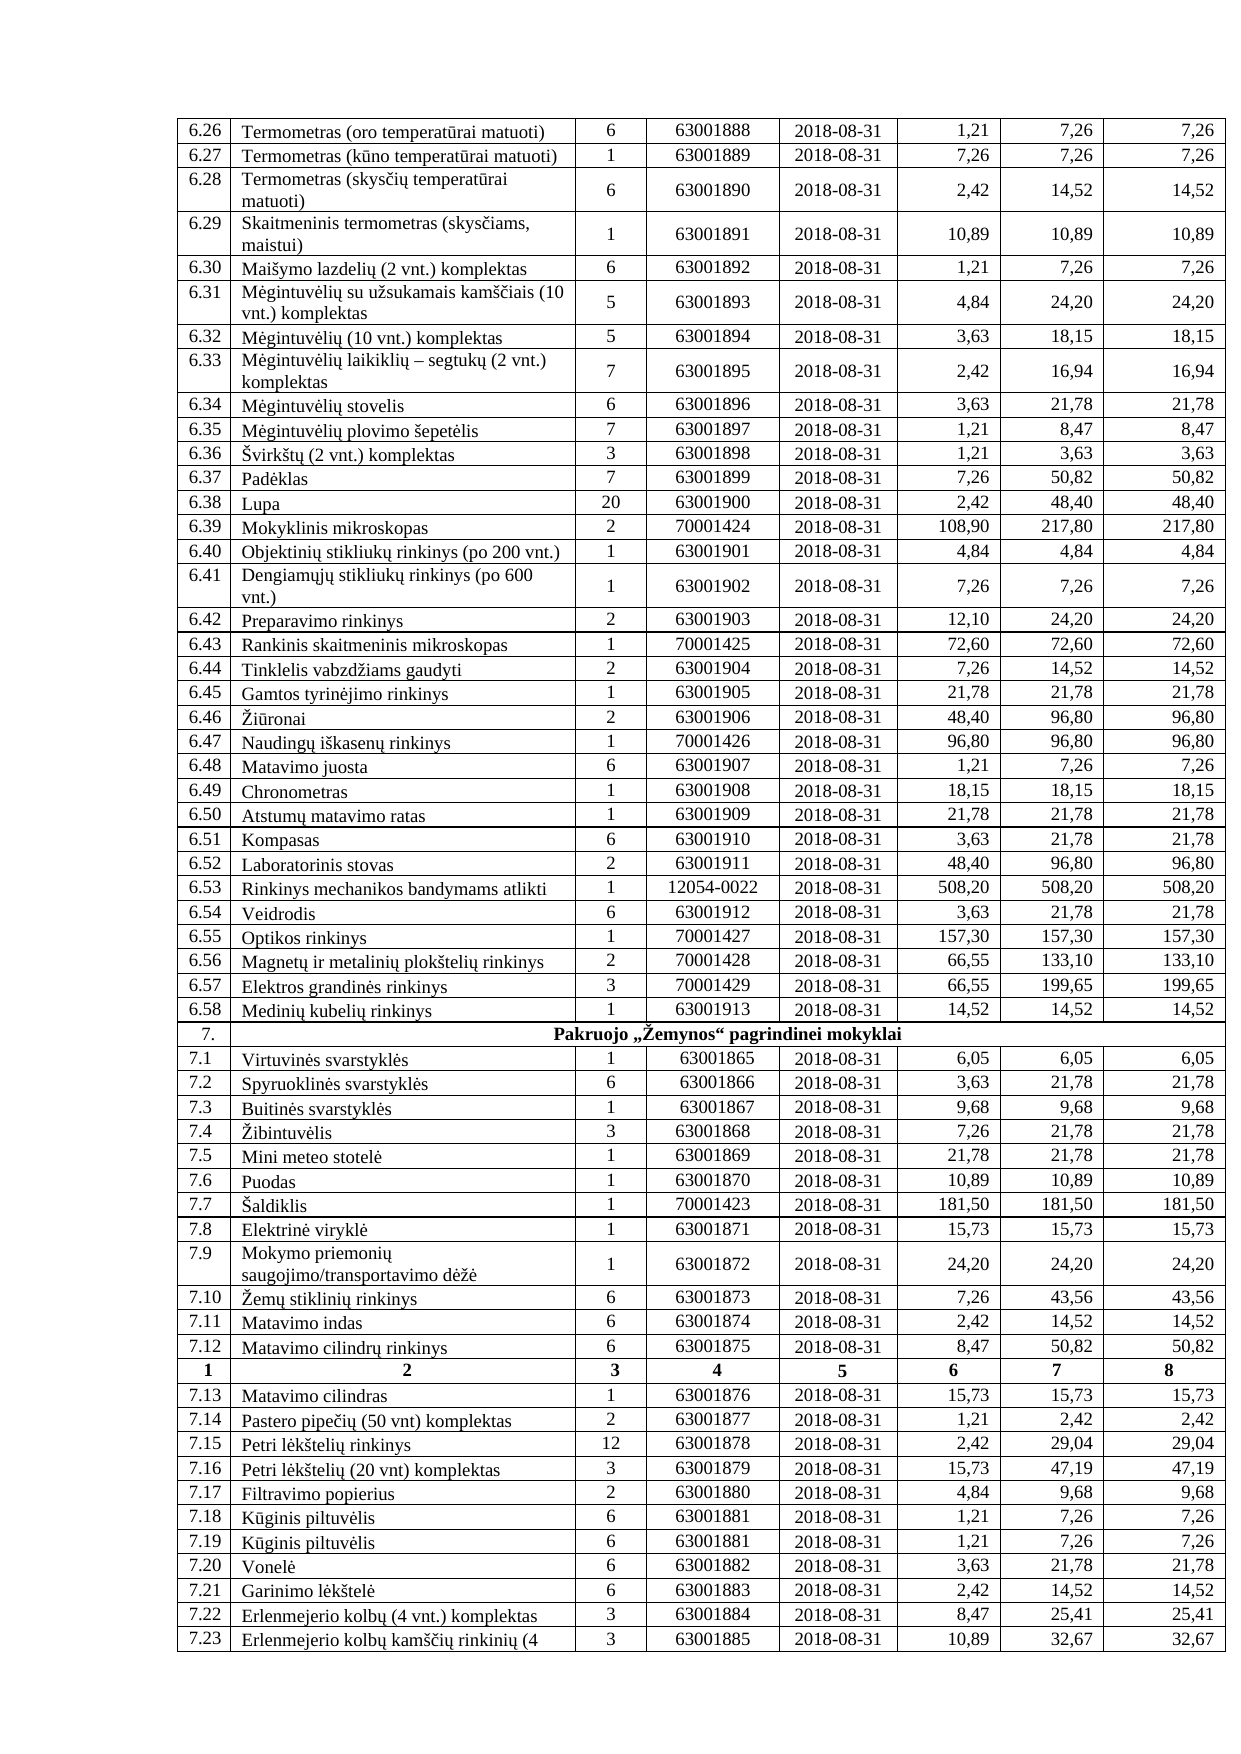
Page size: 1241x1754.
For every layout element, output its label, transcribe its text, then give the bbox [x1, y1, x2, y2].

table_cell 2018-08-31 [780, 1384, 897, 1407]
table_cell 21,78 [1001, 681, 1103, 704]
table_cell 63001867 [647, 1096, 779, 1119]
table_cell 70001424 [647, 515, 779, 538]
table_cell 2018-08-31 [780, 119, 897, 142]
table_cell 6.45 [178, 681, 230, 704]
table_cell 21,78 [1001, 393, 1103, 417]
table_cell Dengiamųjų stikliukų rinkinys (po 600 vnt.) [231, 564, 575, 607]
table_cell 2018-08-31 [780, 393, 897, 417]
table_cell 2018-08-31 [780, 1579, 897, 1602]
table_cell 7.21 [178, 1579, 230, 1602]
table_cell 21,78 [898, 803, 1000, 826]
table_cell Naudingų iškasenų rinkinys [231, 730, 575, 753]
table_cell 29,04 [1001, 1432, 1103, 1456]
table_cell 21,78 [1104, 1071, 1225, 1094]
table_cell 24,20 [1104, 281, 1225, 324]
table_cell 21,78 [1104, 681, 1225, 704]
table_cell 7.18 [178, 1505, 230, 1529]
table_cell 63001889 [647, 144, 779, 167]
table_cell 2018-08-31 [780, 852, 897, 875]
table_cell 3,63 [898, 901, 1000, 924]
table_cell 63001870 [647, 1169, 779, 1192]
table_cell 6.58 [178, 998, 230, 1021]
table_cell Veidrodis [231, 901, 575, 924]
table_cell 14,52 [1104, 168, 1225, 211]
table_cell 5 [576, 325, 646, 348]
table_cell 6 [898, 1359, 1000, 1382]
table_cell Šaldiklis [231, 1193, 575, 1216]
table_cell 50,82 [1104, 1335, 1225, 1358]
table_cell 21,78 [1001, 1120, 1103, 1143]
table_cell 63001865 [647, 1047, 779, 1070]
table_cell 63001884 [647, 1603, 779, 1626]
table_cell 1 [576, 540, 646, 563]
table_cell 12,10 [898, 608, 1000, 631]
table_cell 8,47 [898, 1603, 1000, 1626]
table_cell 6.49 [178, 779, 230, 802]
table_cell Objektinių stikliukų rinkinys (po 200 vnt.) [231, 540, 575, 563]
table_cell 6 [576, 1286, 646, 1309]
table_cell 7.16 [178, 1457, 230, 1480]
table_cell 2 [576, 657, 646, 680]
table_cell 2018-08-31 [780, 657, 897, 680]
table_cell 2018-08-31 [780, 1169, 897, 1192]
table_cell 63001878 [647, 1432, 779, 1456]
table_cell 2018-08-31 [780, 1218, 897, 1241]
table_cell 2018-08-31 [780, 491, 897, 514]
table_cell 3,63 [898, 325, 1000, 348]
table_cell 7.7 [178, 1193, 230, 1216]
table_cell Matavimo cilindrų rinkinys [231, 1335, 575, 1358]
table_cell 7,26 [1104, 119, 1225, 142]
table_cell 6.26 [178, 119, 230, 142]
table_cell 6 [576, 1071, 646, 1094]
table_cell 9,68 [1001, 1096, 1103, 1119]
table_cell 7 [576, 418, 646, 441]
table_cell 6,05 [1104, 1047, 1225, 1070]
table_cell 1,21 [898, 256, 1000, 279]
table_cell 508,20 [1104, 876, 1225, 899]
table_cell 3,63 [898, 1554, 1000, 1577]
table_cell 6.38 [178, 491, 230, 514]
table_cell Elektrinė viryklė [231, 1218, 575, 1241]
table_cell 2018-08-31 [780, 1505, 897, 1529]
table_cell Magnetų ir metalinių plokštelių rinkinys [231, 949, 575, 973]
table_cell 63001909 [647, 803, 779, 826]
table_cell 1 [576, 1193, 646, 1216]
table_cell 66,55 [898, 949, 1000, 973]
table_cell 50,82 [1001, 466, 1103, 490]
table_cell 181,50 [1104, 1193, 1225, 1216]
table_cell 2018-08-31 [780, 1603, 897, 1626]
table_cell 2018-08-31 [780, 998, 897, 1021]
table_cell 157,30 [1104, 925, 1225, 948]
table_cell 6.29 [178, 212, 230, 255]
table_cell Švirkštų (2 vnt.) komplektas [231, 442, 575, 465]
table_cell 63001899 [647, 466, 779, 490]
table_cell 2018-08-31 [780, 730, 897, 753]
table_cell Žibintuvėlis [231, 1120, 575, 1143]
table_cell 21,78 [1104, 828, 1225, 851]
table_cell 50,82 [1001, 1335, 1103, 1358]
table_cell 21,78 [1001, 1554, 1103, 1577]
table_cell 47,19 [1001, 1457, 1103, 1480]
table_cell 1 [576, 212, 646, 255]
table_cell 7.22 [178, 1603, 230, 1626]
table_cell 43,56 [1001, 1286, 1103, 1309]
table_cell 63001903 [647, 608, 779, 631]
table_cell 6 [576, 119, 646, 142]
table_cell 70001426 [647, 730, 779, 753]
table_cell Mėgintuvėlių plovimo šepetėlis [231, 418, 575, 441]
table_cell 4,84 [898, 540, 1000, 563]
table_cell 6.54 [178, 901, 230, 924]
table_cell 6.53 [178, 876, 230, 899]
table_cell 1,21 [898, 1505, 1000, 1529]
table_cell 1 [576, 1242, 646, 1285]
table_cell 6.41 [178, 564, 230, 607]
table_cell Termometras (skysčių temperatūrai matuoti) [231, 168, 575, 211]
table_cell Erlenmejerio kolbų kamščių rinkinių (4 [231, 1627, 575, 1651]
table_cell 7,26 [1104, 754, 1225, 778]
table_cell Mėgintuvėlių laikiklių – segtukų (2 vnt.) komplektas [231, 349, 575, 392]
table_cell 6.39 [178, 515, 230, 538]
table_cell Termometras (kūno temperatūrai matuoti) [231, 144, 575, 167]
table_cell 7.17 [178, 1481, 230, 1504]
table_cell 6,05 [1001, 1047, 1103, 1070]
table_cell 2,42 [898, 491, 1000, 514]
table_cell 7.1 [178, 1047, 230, 1070]
table_cell 7,26 [1001, 144, 1103, 167]
table_cell Chronometras [231, 779, 575, 802]
table_cell 32,67 [1001, 1627, 1103, 1651]
table_cell 63001904 [647, 657, 779, 680]
table_cell 7.20 [178, 1554, 230, 1577]
table_cell 63001872 [647, 1242, 779, 1285]
table_cell 24,20 [1001, 281, 1103, 324]
table_cell 4 [647, 1359, 779, 1382]
table_cell 7.10 [178, 1286, 230, 1309]
table_cell 15,73 [1001, 1218, 1103, 1241]
table_cell 2018-08-31 [780, 1627, 897, 1651]
table_cell 7. [178, 1023, 230, 1046]
table_cell 10,89 [898, 1169, 1000, 1192]
table_cell Virtuvinės svarstyklės [231, 1047, 575, 1070]
table_cell 1 [576, 1047, 646, 1070]
table_cell 15,73 [898, 1218, 1000, 1241]
table_cell 96,80 [1001, 852, 1103, 875]
table_cell 8,47 [898, 1335, 1000, 1358]
table_cell 63001890 [647, 168, 779, 211]
table_cell Gamtos tyrinėjimo rinkinys [231, 681, 575, 704]
table_cell 2018-08-31 [780, 754, 897, 778]
table_cell 108,90 [898, 515, 1000, 538]
table_cell 2018-08-31 [780, 1554, 897, 1577]
table_cell 96,80 [1104, 852, 1225, 875]
table_cell 217,80 [1104, 515, 1225, 538]
table_cell 14,52 [1001, 168, 1103, 211]
table_cell 63001873 [647, 1286, 779, 1309]
table_cell 4,84 [898, 1481, 1000, 1504]
table_cell 1,21 [898, 1530, 1000, 1553]
table_cell 7 [576, 349, 646, 392]
table_cell 18,15 [1104, 325, 1225, 348]
table_cell 2,42 [898, 349, 1000, 392]
table_cell 48,40 [898, 852, 1000, 875]
table_cell 63001898 [647, 442, 779, 465]
table_cell 63001896 [647, 393, 779, 417]
table_cell 6 [576, 754, 646, 778]
table_cell 4,84 [1001, 540, 1103, 563]
table_cell 2,42 [1001, 1408, 1103, 1431]
table_cell Pastero pipečių (50 vnt) komplektas [231, 1408, 575, 1431]
table_cell 14,52 [1001, 657, 1103, 680]
table_cell 7,26 [1104, 1505, 1225, 1529]
table_cell 157,30 [1001, 925, 1103, 948]
table_cell 181,50 [898, 1193, 1000, 1216]
table_cell 63001866 [647, 1071, 779, 1094]
table_cell 7.4 [178, 1120, 230, 1143]
table_cell 63001900 [647, 491, 779, 514]
table_cell Preparavimo rinkinys [231, 608, 575, 631]
table_cell 7.5 [178, 1144, 230, 1168]
table_cell 2018-08-31 [780, 1457, 897, 1480]
table_cell 66,55 [898, 974, 1000, 997]
table_cell 2018-08-31 [780, 325, 897, 348]
table_cell 63001913 [647, 998, 779, 1021]
table_cell 6.27 [178, 144, 230, 167]
table_cell 72,60 [1104, 633, 1225, 656]
table_cell Laboratorinis stovas [231, 852, 575, 875]
table_cell 63001907 [647, 754, 779, 778]
table_cell 2018-08-31 [780, 515, 897, 538]
table_cell 1 [576, 144, 646, 167]
table_cell 50,82 [1104, 466, 1225, 490]
table_cell 2018-08-31 [780, 168, 897, 211]
table_cell 7.3 [178, 1096, 230, 1119]
table_cell 7.12 [178, 1335, 230, 1358]
table_cell 63001895 [647, 349, 779, 392]
table_cell 6.56 [178, 949, 230, 973]
table_cell 2 [576, 1481, 646, 1504]
table_cell 25,41 [1104, 1603, 1225, 1626]
table_cell 3 [576, 1120, 646, 1143]
table_cell 2018-08-31 [780, 1432, 897, 1456]
table_cell 7,26 [1104, 1530, 1225, 1553]
table_cell 2018-08-31 [780, 1120, 897, 1143]
table_cell 2,42 [898, 1579, 1000, 1602]
table_cell 2,42 [898, 1432, 1000, 1456]
table_cell 2018-08-31 [780, 779, 897, 802]
table_cell 7.6 [178, 1169, 230, 1192]
table_cell 9,68 [1104, 1096, 1225, 1119]
table_cell Padėklas [231, 466, 575, 490]
table_cell 7,26 [1104, 256, 1225, 279]
table_cell 70001425 [647, 633, 779, 656]
table_cell 6 [576, 393, 646, 417]
table_cell 2 [576, 949, 646, 973]
table_cell 6 [576, 901, 646, 924]
table_cell 2018-08-31 [780, 901, 897, 924]
table_cell 7,26 [1001, 1505, 1103, 1529]
table_cell 9,68 [1104, 1481, 1225, 1504]
table_cell 7.11 [178, 1310, 230, 1334]
table_cell Garinimo lėkštelė [231, 1579, 575, 1602]
table_cell 16,94 [1001, 349, 1103, 392]
table_cell 24,20 [1001, 1242, 1103, 1285]
table_cell 3,63 [1001, 442, 1103, 465]
table_cell 2018-08-31 [780, 212, 897, 255]
table_cell 14,52 [898, 998, 1000, 1021]
table_cell 133,10 [1104, 949, 1225, 973]
table_cell 2018-08-31 [780, 1096, 897, 1119]
table_cell 1 [576, 1384, 646, 1407]
table_cell Termometras (oro temperatūrai matuoti) [231, 119, 575, 142]
table_cell Matavimo cilindras [231, 1384, 575, 1407]
table_cell 24,20 [898, 1242, 1000, 1285]
table_cell 63001876 [647, 1384, 779, 1407]
table_cell 96,80 [898, 730, 1000, 753]
table_cell 1 [576, 998, 646, 1021]
table_cell 21,78 [1104, 1120, 1225, 1143]
table_cell 2 [576, 608, 646, 631]
table_cell Kompasas [231, 828, 575, 851]
table_cell 6.47 [178, 730, 230, 753]
table_cell Žemų stiklinių rinkinys [231, 1286, 575, 1309]
table_cell 3 [576, 1627, 646, 1651]
table_cell 21,78 [898, 681, 1000, 704]
table_cell 6.44 [178, 657, 230, 680]
table_cell 2018-08-31 [780, 1481, 897, 1504]
table_cell 2,42 [898, 1310, 1000, 1334]
table_cell 63001891 [647, 212, 779, 255]
table_cell Petri lėkštelių (20 vnt) komplektas [231, 1457, 575, 1480]
table_cell 6 [576, 828, 646, 851]
table_cell 21,78 [1104, 393, 1225, 417]
table_cell 3,63 [1104, 442, 1225, 465]
table_cell 6,05 [898, 1047, 1000, 1070]
table_cell 8,47 [1001, 418, 1103, 441]
table_cell 2018-08-31 [780, 1071, 897, 1094]
table_cell 48,40 [1104, 491, 1225, 514]
table_cell Rinkinys mechanikos bandymams atlikti [231, 876, 575, 899]
table_cell Kūginis piltuvėlis [231, 1505, 575, 1529]
table_cell 2018-08-31 [780, 256, 897, 279]
table_cell 7 [1001, 1359, 1103, 1382]
table_cell 2018-08-31 [780, 442, 897, 465]
table_cell Kūginis piltuvėlis [231, 1530, 575, 1553]
table_cell 4,84 [898, 281, 1000, 324]
table_cell 1 [576, 876, 646, 899]
table_cell 6.43 [178, 633, 230, 656]
table_cell 18,15 [1001, 779, 1103, 802]
table_cell 2018-08-31 [780, 466, 897, 490]
table_cell 14,52 [1104, 998, 1225, 1021]
table_cell 2018-08-31 [780, 1144, 897, 1168]
table_cell Vonelė [231, 1554, 575, 1577]
table_cell 6.40 [178, 540, 230, 563]
table_cell 14,52 [1104, 1579, 1225, 1602]
table_cell 3 [576, 442, 646, 465]
table_cell 6.50 [178, 803, 230, 826]
table_cell 7.2 [178, 1071, 230, 1094]
table_cell 7.13 [178, 1384, 230, 1407]
table_cell 1 [576, 681, 646, 704]
table_cell 70001427 [647, 925, 779, 948]
table_cell 6.57 [178, 974, 230, 997]
table_cell 48,40 [1001, 491, 1103, 514]
table_cell 10,89 [1001, 1169, 1103, 1192]
table_cell 1,21 [898, 119, 1000, 142]
table_cell 70001429 [647, 974, 779, 997]
table_cell 3 [576, 1359, 646, 1382]
table_cell 14,52 [1001, 1579, 1103, 1602]
table_cell 2 [231, 1359, 575, 1382]
table_cell 6 [576, 1335, 646, 1358]
table_cell 6.51 [178, 828, 230, 851]
table_cell 25,41 [1001, 1603, 1103, 1626]
table_cell 15,73 [898, 1384, 1000, 1407]
table_cell 6 [576, 1554, 646, 1577]
table_cell 6 [576, 168, 646, 211]
table_cell 6.55 [178, 925, 230, 948]
table_cell Mėgintuvėlių stovelis [231, 393, 575, 417]
table_cell 21,78 [1104, 901, 1225, 924]
table_cell 3 [576, 1603, 646, 1626]
table_cell 2018-08-31 [780, 540, 897, 563]
table_cell 63001869 [647, 1144, 779, 1168]
table_cell 63001906 [647, 706, 779, 729]
table_cell 6 [576, 1310, 646, 1334]
table_cell 63001901 [647, 540, 779, 563]
table_cell 7,26 [1104, 144, 1225, 167]
table_cell 15,73 [1104, 1218, 1225, 1241]
table_cell Lupa [231, 491, 575, 514]
table_cell 6.31 [178, 281, 230, 324]
table_cell 63001902 [647, 564, 779, 607]
table_cell 63001911 [647, 852, 779, 875]
table_cell 12 [576, 1432, 646, 1456]
table_cell Žiūronai [231, 706, 575, 729]
table_cell 2018-08-31 [780, 144, 897, 167]
table_cell 14,52 [1001, 998, 1103, 1021]
table_cell 72,60 [898, 633, 1000, 656]
table_cell 7,26 [898, 564, 1000, 607]
table_cell 21,78 [1001, 901, 1103, 924]
table_cell 7,26 [898, 144, 1000, 167]
table_cell 21,78 [1104, 1554, 1225, 1577]
table_cell 2018-08-31 [780, 1047, 897, 1070]
table_cell Optikos rinkinys [231, 925, 575, 948]
table_cell 6 [576, 1579, 646, 1602]
table_cell 2018-08-31 [780, 803, 897, 826]
table_cell 63001882 [647, 1554, 779, 1577]
table_cell 43,56 [1104, 1286, 1225, 1309]
table_cell 2018-08-31 [780, 706, 897, 729]
table_cell 199,65 [1001, 974, 1103, 997]
table_cell 24,20 [1001, 608, 1103, 631]
table_cell Spyruoklinės svarstyklės [231, 1071, 575, 1094]
table_cell 6.35 [178, 418, 230, 441]
table_cell 63001910 [647, 828, 779, 851]
table_cell 3 [576, 1457, 646, 1480]
table_cell 7,26 [1001, 564, 1103, 607]
table_cell 2018-08-31 [780, 564, 897, 607]
table_cell 6.30 [178, 256, 230, 279]
table_cell 7.15 [178, 1432, 230, 1456]
table_cell 10,89 [1104, 212, 1225, 255]
table_cell 3,63 [898, 393, 1000, 417]
table_cell Matavimo indas [231, 1310, 575, 1334]
table_cell 18,15 [898, 779, 1000, 802]
table_cell 24,20 [1104, 608, 1225, 631]
table_cell 96,80 [1104, 706, 1225, 729]
table_cell Filtravimo popierius [231, 1481, 575, 1504]
table_cell 1 [576, 564, 646, 607]
table_cell 5 [576, 281, 646, 324]
table_cell 21,78 [1001, 828, 1103, 851]
table_cell 3,63 [898, 1071, 1000, 1094]
table_cell 10,89 [898, 212, 1000, 255]
table_cell 15,73 [1104, 1384, 1225, 1407]
table_cell 2018-08-31 [780, 1242, 897, 1285]
table_cell Maišymo lazdelių (2 vnt.) komplektas [231, 256, 575, 279]
table_cell 2018-08-31 [780, 1310, 897, 1334]
table_cell 2,42 [1104, 1408, 1225, 1431]
table_cell 2 [576, 1408, 646, 1431]
table_cell Skaitmeninis termometras (skysčiams, maistui) [231, 212, 575, 255]
table_cell 6.37 [178, 466, 230, 490]
table_cell 508,20 [898, 876, 1000, 899]
table_cell 7.23 [178, 1627, 230, 1651]
table_cell 63001868 [647, 1120, 779, 1143]
table_cell 217,80 [1001, 515, 1103, 538]
table_cell Elektros grandinės rinkinys [231, 974, 575, 997]
table_cell 2018-08-31 [780, 949, 897, 973]
table_cell 2018-08-31 [780, 608, 897, 631]
table_cell 24,20 [1104, 1242, 1225, 1285]
table_cell 15,73 [898, 1457, 1000, 1480]
table_cell 14,52 [1104, 657, 1225, 680]
table_cell Erlenmejerio kolbų (4 vnt.) komplektas [231, 1603, 575, 1626]
table_cell 6.33 [178, 349, 230, 392]
table_cell 1 [576, 779, 646, 802]
table_cell 10,89 [898, 1627, 1000, 1651]
table_cell 2018-08-31 [780, 349, 897, 392]
table_cell 21,78 [1104, 803, 1225, 826]
table_cell 181,50 [1001, 1193, 1103, 1216]
table_cell Mini meteo stotelė [231, 1144, 575, 1168]
table_cell Mokymo priemonių saugojimo/transportavimo dėžė [231, 1242, 575, 1285]
table_cell 2,42 [898, 168, 1000, 211]
table_cell 6 [576, 1530, 646, 1553]
table_cell 1 [576, 633, 646, 656]
table_cell 1 [576, 1144, 646, 1168]
table_cell 2018-08-31 [780, 1335, 897, 1358]
table_cell 21,78 [898, 1144, 1000, 1168]
table_cell 63001893 [647, 281, 779, 324]
table_cell 63001879 [647, 1457, 779, 1480]
table_cell 63001883 [647, 1579, 779, 1602]
table_cell 70001428 [647, 949, 779, 973]
table_cell 508,20 [1001, 876, 1103, 899]
table_cell 2 [576, 852, 646, 875]
table_cell 63001908 [647, 779, 779, 802]
table_cell 20 [576, 491, 646, 514]
table_cell 6.34 [178, 393, 230, 417]
table_cell 7,26 [1001, 1530, 1103, 1553]
table_cell 7,26 [1001, 119, 1103, 142]
table_cell 2 [576, 515, 646, 538]
table_cell 63001871 [647, 1218, 779, 1241]
table_cell 7,26 [898, 466, 1000, 490]
table_cell Pakruojo „Žemynos“ pagrindinei mokyklai [231, 1023, 1225, 1046]
table_cell 9,68 [898, 1096, 1000, 1119]
table_cell 2018-08-31 [780, 1193, 897, 1216]
table_cell 47,19 [1104, 1457, 1225, 1480]
table_cell Matavimo juosta [231, 754, 575, 778]
table_cell 10,89 [1104, 1169, 1225, 1192]
table_cell 2 [576, 706, 646, 729]
table_cell 1 [576, 803, 646, 826]
table_cell 63001877 [647, 1408, 779, 1431]
table_cell 96,80 [1001, 730, 1103, 753]
table_cell 199,65 [1104, 974, 1225, 997]
table_cell 133,10 [1001, 949, 1103, 973]
table_cell 63001905 [647, 681, 779, 704]
table_cell 21,78 [1001, 1144, 1103, 1168]
table_cell Petri lėkštelių rinkinys [231, 1432, 575, 1456]
table_cell 32,67 [1104, 1627, 1225, 1651]
table_cell 6.52 [178, 852, 230, 875]
table_cell 6.32 [178, 325, 230, 348]
table_cell 63001892 [647, 256, 779, 279]
table_cell 6.42 [178, 608, 230, 631]
table_cell 7,26 [1104, 564, 1225, 607]
table_cell 5 [780, 1359, 897, 1382]
table_cell Mėgintuvėlių su užsukamais kamščiais (10 vnt.) komplektas [231, 281, 575, 324]
table_cell 1 [576, 1169, 646, 1192]
table_cell 63001912 [647, 901, 779, 924]
table_cell 63001880 [647, 1481, 779, 1504]
table_cell 7.8 [178, 1218, 230, 1241]
table_cell 72,60 [1001, 633, 1103, 656]
table_cell 6.46 [178, 706, 230, 729]
table_cell 2018-08-31 [780, 633, 897, 656]
table_cell 63001881 [647, 1505, 779, 1529]
table_cell 6.48 [178, 754, 230, 778]
table_cell 96,80 [1001, 706, 1103, 729]
table_cell 1,21 [898, 1408, 1000, 1431]
table_cell 1,21 [898, 418, 1000, 441]
table_cell 70001423 [647, 1193, 779, 1216]
table_cell 7.14 [178, 1408, 230, 1431]
table_cell 12054-0022 [647, 876, 779, 899]
table_cell 1 [576, 730, 646, 753]
table_cell 63001874 [647, 1310, 779, 1334]
table_cell 2018-08-31 [780, 1408, 897, 1431]
table_cell Rankinis skaitmeninis mikroskopas [231, 633, 575, 656]
table_cell 63001888 [647, 119, 779, 142]
table_cell 6 [576, 1505, 646, 1529]
table_cell 7,26 [898, 1120, 1000, 1143]
table_cell 2018-08-31 [780, 1530, 897, 1553]
table_cell 2018-08-31 [780, 828, 897, 851]
table_cell 16,94 [1104, 349, 1225, 392]
table_cell 10,89 [1001, 212, 1103, 255]
table_cell Buitinės svarstyklės [231, 1096, 575, 1119]
table_cell 7,26 [898, 657, 1000, 680]
table_cell 2018-08-31 [780, 418, 897, 441]
table_cell 21,78 [1001, 1071, 1103, 1094]
table_cell 29,04 [1104, 1432, 1225, 1456]
table_cell Puodas [231, 1169, 575, 1192]
table_cell 7.19 [178, 1530, 230, 1553]
table_cell 3 [576, 974, 646, 997]
table_cell 63001894 [647, 325, 779, 348]
table_cell 18,15 [1104, 779, 1225, 802]
table_cell 2018-08-31 [780, 876, 897, 899]
table_cell Atstumų matavimo ratas [231, 803, 575, 826]
table_cell 63001885 [647, 1627, 779, 1651]
table_cell 1 [576, 1096, 646, 1119]
table_cell 2018-08-31 [780, 974, 897, 997]
table_cell Medinių kubelių rinkinys [231, 998, 575, 1021]
table_cell 1,21 [898, 754, 1000, 778]
table_cell 157,30 [898, 925, 1000, 948]
table_cell 6 [576, 256, 646, 279]
table_cell 2018-08-31 [780, 1286, 897, 1309]
table_cell Mėgintuvėlių (10 vnt.) komplektas [231, 325, 575, 348]
table_cell 18,15 [1001, 325, 1103, 348]
table_cell 2018-08-31 [780, 681, 897, 704]
table_cell 48,40 [898, 706, 1000, 729]
table_cell 6.36 [178, 442, 230, 465]
table_cell 3,63 [898, 828, 1000, 851]
table_cell 8 [1104, 1359, 1225, 1382]
table_cell 1 [576, 1218, 646, 1241]
table_cell 1 [576, 925, 646, 948]
table_cell 63001875 [647, 1335, 779, 1358]
table_cell 2018-08-31 [780, 925, 897, 948]
table_cell 14,52 [1104, 1310, 1225, 1334]
table_cell 15,73 [1001, 1384, 1103, 1407]
table_cell Tinklelis vabzdžiams gaudyti [231, 657, 575, 680]
table_cell 7 [576, 466, 646, 490]
table_cell 6.28 [178, 168, 230, 211]
table_cell Mokyklinis mikroskopas [231, 515, 575, 538]
table_cell 7.9 [178, 1242, 230, 1285]
table_cell 21,78 [1104, 1144, 1225, 1168]
table_cell 7,26 [1001, 256, 1103, 279]
table_cell 63001897 [647, 418, 779, 441]
table_cell 8,47 [1104, 418, 1225, 441]
table_cell 2018-08-31 [780, 281, 897, 324]
table_cell 1 [178, 1359, 230, 1382]
table_cell 1,21 [898, 442, 1000, 465]
table_cell 7,26 [898, 1286, 1000, 1309]
table_cell 21,78 [1001, 803, 1103, 826]
table_cell 9,68 [1001, 1481, 1103, 1504]
table_cell 96,80 [1104, 730, 1225, 753]
table_cell 63001881 [647, 1530, 779, 1553]
table_cell 14,52 [1001, 1310, 1103, 1334]
table_cell 7,26 [1001, 754, 1103, 778]
table_cell 4,84 [1104, 540, 1225, 563]
